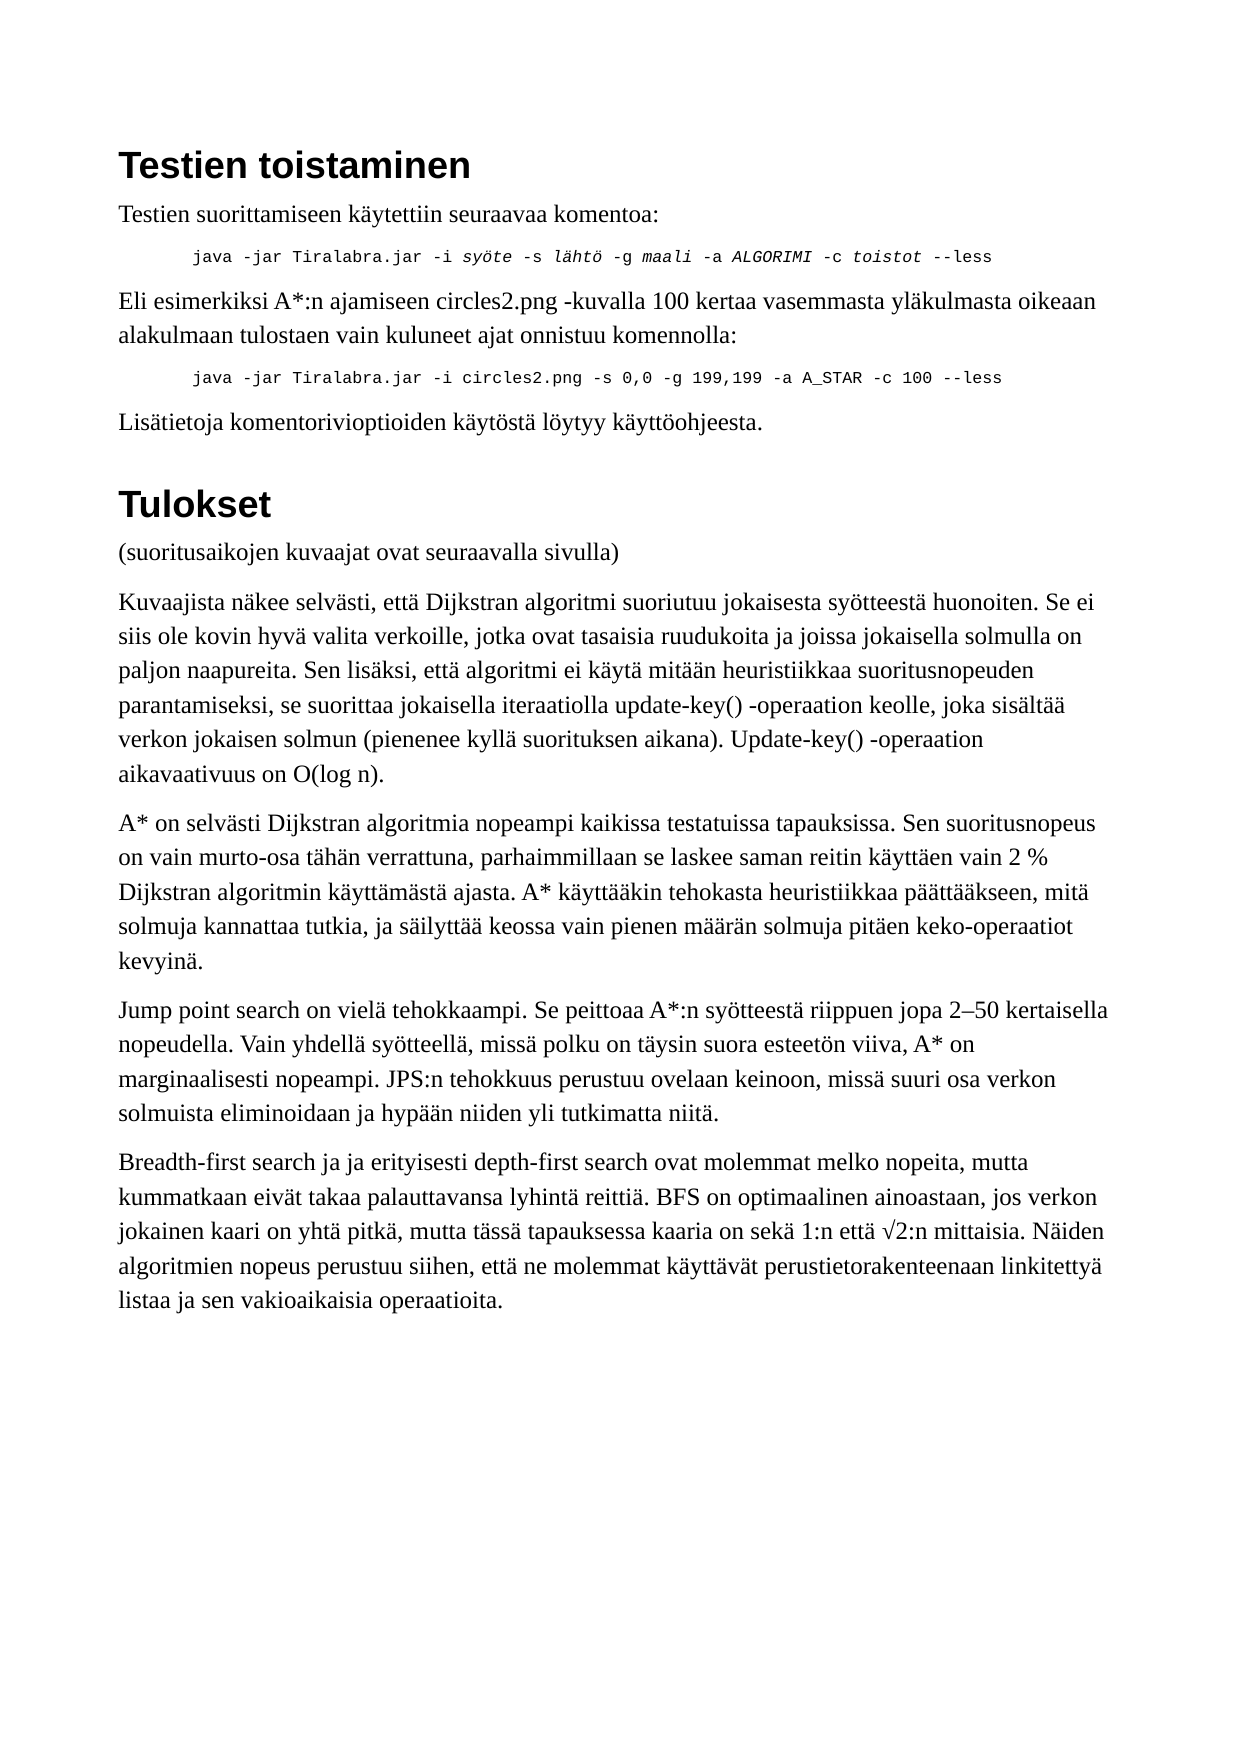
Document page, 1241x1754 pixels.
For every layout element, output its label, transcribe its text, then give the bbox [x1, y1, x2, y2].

subtitle Testien toistaminen [118, 143, 1122, 187]
text A* on selvästi Dijkstran algoritmia nopeampi kaikissa testatuissa tapauksissa. Sen suoritusnopeus on vain murto-osa tähän verrattuna, parhaimmillaan se laskee saman reitin käyttäen vain 2 % Dijkstran algoritmin käyttämästä ajasta. A* käyttääkin tehokasta heuristiikkaa päättääkseen, mitä solmuja kannattaa tutkia, ja säilyttää keossa vain pienen määrän solmuja pitäen keko-operaatiot kevyinä. [118, 808, 1122, 975]
text java -jar Tiralabra.jar -i syöte -s lähtö -g maali -a ALGORIMI -c toistot --less [118, 248, 1122, 267]
subtitle Tulokset [118, 481, 1122, 525]
text Testien suorittamiseen käytettiin seuraavaa komentoa: [118, 199, 1122, 228]
text Kuvaajista näkee selvästi, että Dijkstran algoritmi suoriutuu jokaisesta syötteestä huonoiten. Se ei siis ole kovin hyvä valita verkoille, jotka ovat tasaisia ruudukoita ja joissa jokaisella solmulla on paljon naapureita. Sen lisäksi, että algoritmi ei käytä mitään heuristiikkaa suoritusnopeuden parantamiseksi, se suorittaa jokaisella iteraatiolla update-key() -operaation keolle, joka sisältää verkon jokaisen solmun (pienenee kyllä suorituksen aikana). Update-key() -operaation aikavaativuus on O(log n). [118, 587, 1122, 788]
text Jump point search on vielä tehokkaampi. Se peittoaa A*:n syötteestä riippuen jopa 2–50 kertaisella nopeudella. Vain yhdellä syötteellä, missä polku on täysin suora esteetön viiva, A* on marginaalisesti nopeampi. JPS:n tehokkuus perustuu ovelaan keinoon, missä suuri osa verkon solmuista eliminoidaan ja hypään niiden yli tutkimatta niitä. [118, 995, 1122, 1127]
text Lisätietoja komentorivioptioiden käytöstä löytyy käyttöohjeesta. [118, 407, 1122, 436]
text Breadth-first search ja ja erityisesti depth-first search ovat molemmat melko nopeita, mutta kummatkaan eivät takaa palauttavansa lyhintä reittiä. BFS on optimaalinen ainoastaan, jos verkon jokainen kaari on yhtä pitkä, mutta tässä tapauksessa kaaria on sekä 1:n että √2:n mittaisia. Näiden algoritmien nopeus perustuu siihen, että ne molemmat käyttävät perustietorakenteenaan linkitettyä listaa ja sen vakioaikaisia operaatioita. [118, 1147, 1122, 1314]
text (suoritusaikojen kuvaajat ovat seuraavalla sivulla) [118, 537, 1122, 566]
text Eli esimerkiksi A*:n ajamiseen circles2.png -kuvalla 100 kertaa vasemmasta yläkulmasta oikeaan alakulmaan tulostaen vain kuluneet ajat onnistuu komennolla: [118, 286, 1122, 349]
text java -jar Tiralabra.jar -i circles2.png -s 0,0 -g 199,199 -a A_STAR -c 100 --less [118, 369, 1122, 388]
